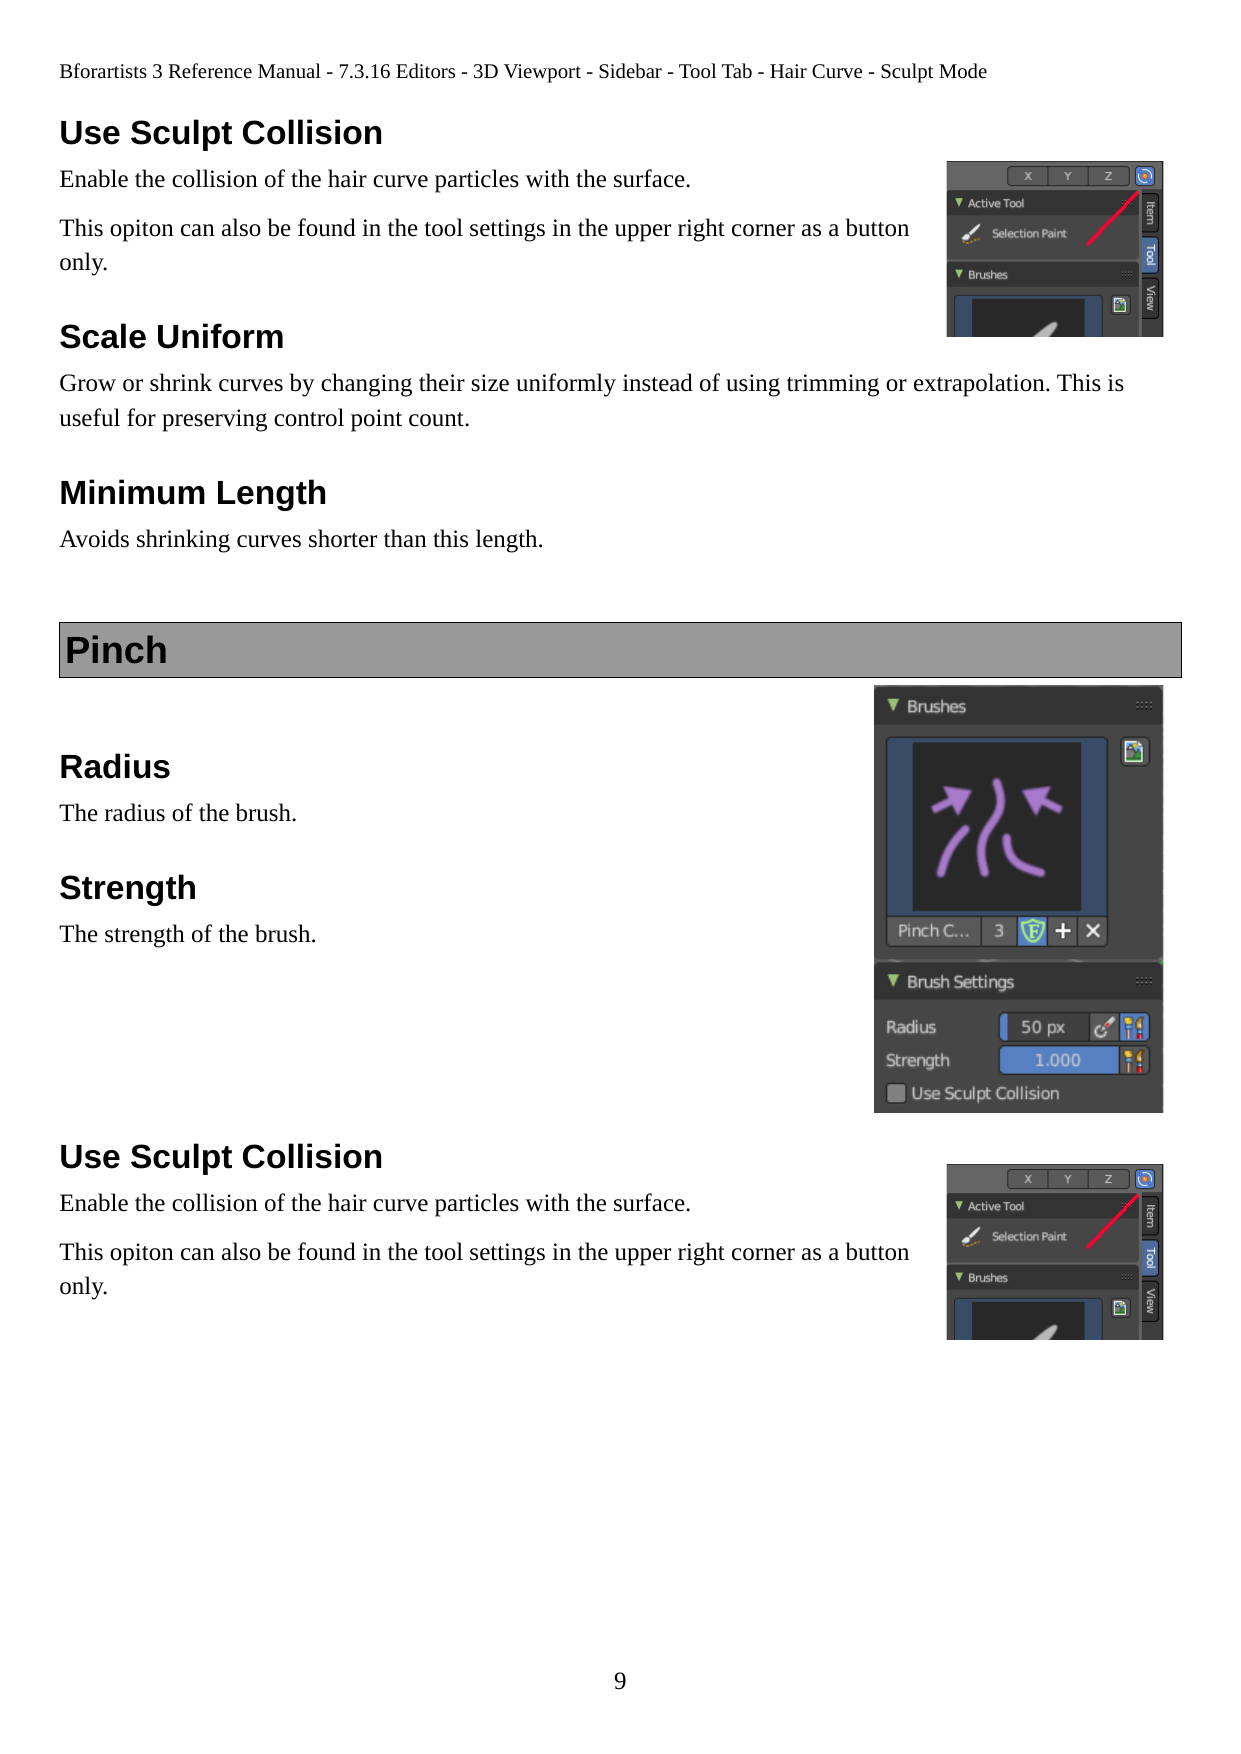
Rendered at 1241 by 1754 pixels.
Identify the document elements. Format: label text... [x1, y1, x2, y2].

text Grow or shrink curves by changing their size uniformly instead of using trimming or extrapolation. This is useful for preserving control point count. [59, 368, 1181, 432]
text [1164, 798, 1181, 827]
subtitle Strength [59, 868, 874, 907]
subtitle Use Sculpt Collision [59, 1136, 1181, 1175]
text Enable the collision of the hair curve particles with the surface. [59, 1188, 946, 1216]
text The radius of the brush. [59, 798, 874, 827]
picture [946, 1164, 1164, 1340]
table_header Pinch [60, 623, 1181, 677]
text This opiton can also be found in the tool settings in the upper right corner as a button only. [59, 1237, 946, 1300]
subtitle Radius [59, 747, 874, 786]
picture [874, 685, 1164, 1113]
subtitle Minimum Length [59, 473, 1181, 511]
subtitle Scale Uniform [59, 317, 1181, 356]
text Avoids shrinking curves shorter than this length. [59, 524, 1181, 553]
subtitle [1164, 747, 1181, 786]
text The strength of the brush. [59, 919, 874, 948]
subtitle Use Sculpt Collision [59, 113, 1181, 151]
subtitle [1164, 868, 1181, 907]
picture [946, 161, 1164, 337]
text This opiton can also be found in the tool settings in the upper right corner as a button only. [59, 213, 946, 276]
text Enable the collision of the hair curve particles with the surface. [59, 164, 946, 192]
